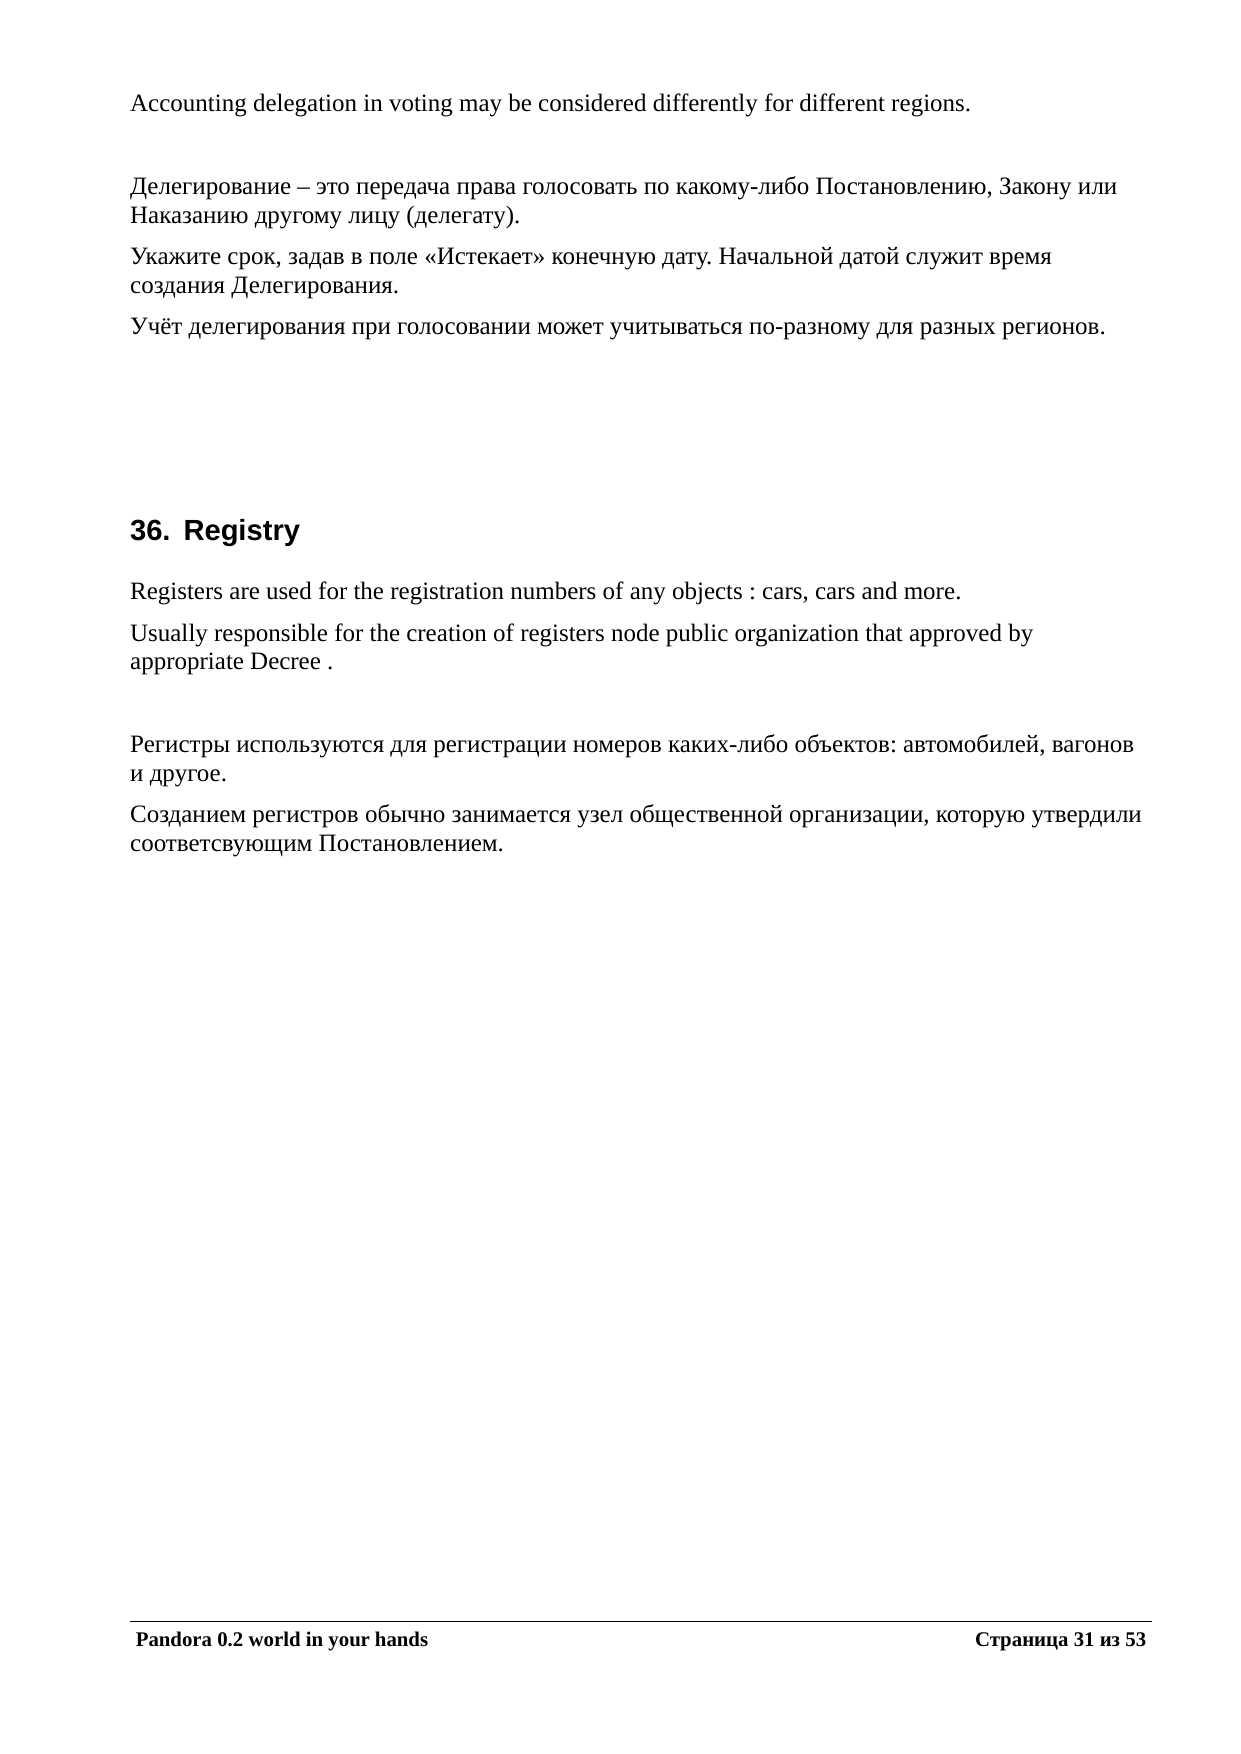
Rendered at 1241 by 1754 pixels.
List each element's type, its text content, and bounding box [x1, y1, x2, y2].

text Делегирование – это передача права голосовать по какому-либо Постановлению, Закону или Наказанию другому лицу (делегату). [130, 171, 1152, 228]
text Usually responsible for the creation of registers node public organization that approved by appropriate Decree . [130, 618, 1152, 675]
text Укажите срок, задав в поле «Истекает» конечную дату. Начальной датой служит время создания Делегирования. [130, 241, 1152, 298]
text Регистры используются для регистрации номеров каких-либо объектов: автомобилей, вагонов и другое. [130, 729, 1152, 786]
text Созданием регистров обычно занимается узел общественной организации, которую утвердили соответсвующим Постановлением. [130, 799, 1152, 856]
subtitle Registry [130, 513, 1152, 546]
text Учёт делегирования при голосовании может учитываться по-разному для разных регионов. [130, 311, 1152, 340]
text Registers are used for the registration numbers of any objects : cars, cars and more. [130, 576, 1152, 605]
text Accounting delegation in voting may be considered differently for different regions. [130, 88, 1152, 117]
